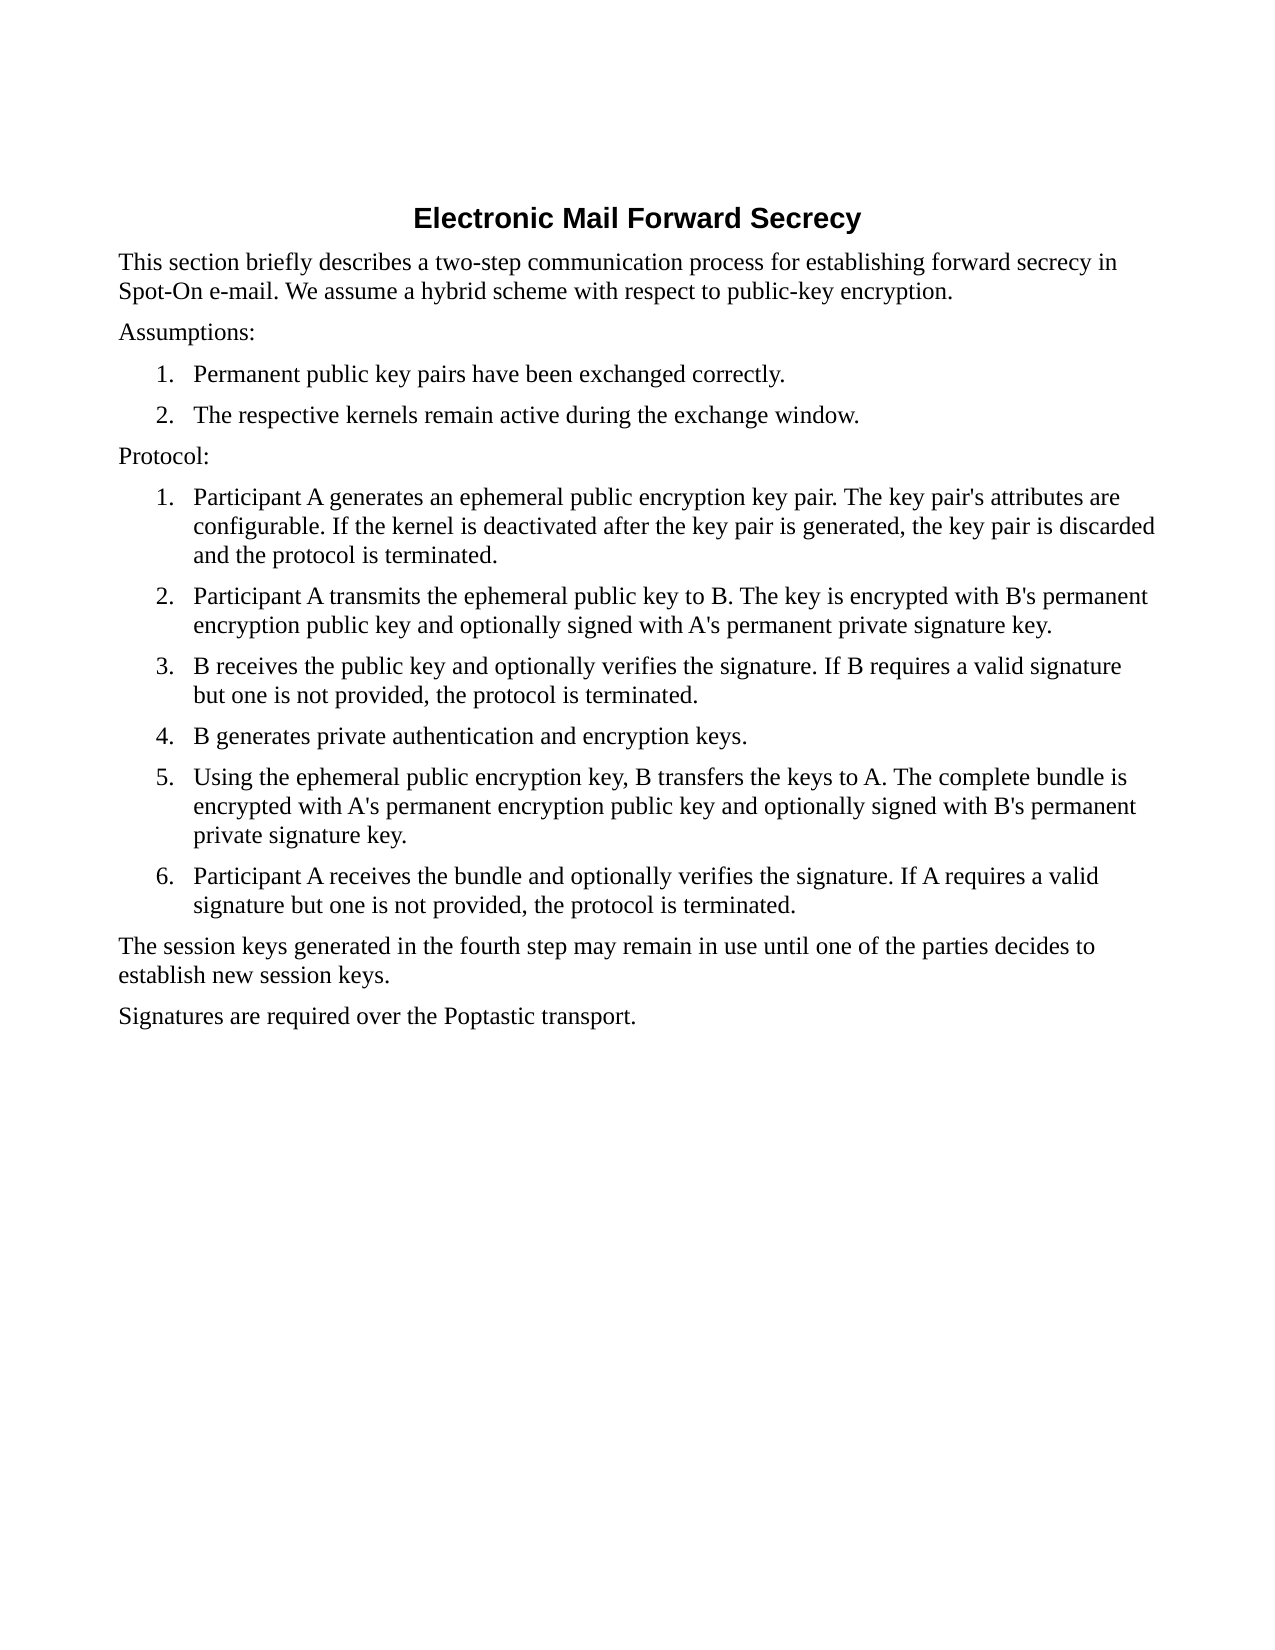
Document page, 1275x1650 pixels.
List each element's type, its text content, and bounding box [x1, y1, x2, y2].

list The respective kernels remain active during the exchange window. [156, 400, 1157, 429]
list B generates private authentication and encryption keys. [156, 721, 1157, 750]
list Participant A generates an ephemeral public encryption key pair. The key pair's attributes are configurable. If the kernel is deactivated after the key pair is generated, the key pair is discarded and the protocol is terminated. [156, 482, 1157, 569]
subtitle Electronic Mail Forward Secrecy [118, 201, 1157, 235]
list Participant A transmits the ephemeral public key to B. The key is encrypted with B's permanent encryption public key and optionally signed with A's permanent private signature key. [156, 581, 1157, 639]
list Participant A receives the bundle and optionally verifies the signature. If A requires a valid signature but one is not provided, the protocol is terminated. [156, 861, 1157, 919]
list Using the ephemeral public encryption key, B transfers the keys to A. The complete bundle is encrypted with A's permanent encryption public key and optionally signed with B's permanent private signature key. [156, 762, 1157, 849]
text Protocol: [118, 441, 1157, 470]
list B receives the public key and optionally verifies the signature. If B requires a valid signature but one is not provided, the protocol is terminated. [156, 651, 1157, 709]
text This section briefly describes a two-step communication process for establishing forward secrecy in Spot-On e-mail. We assume a hybrid scheme with respect to public-key encryption. [118, 247, 1157, 305]
text Assumptions: [118, 317, 1157, 346]
list Permanent public key pairs have been exchanged correctly. [156, 359, 1157, 387]
text Signatures are required over the Poptastic transport. [118, 1001, 1157, 1030]
text The session keys generated in the fourth step may remain in use until one of the parties decides to establish new session keys. [118, 931, 1157, 989]
